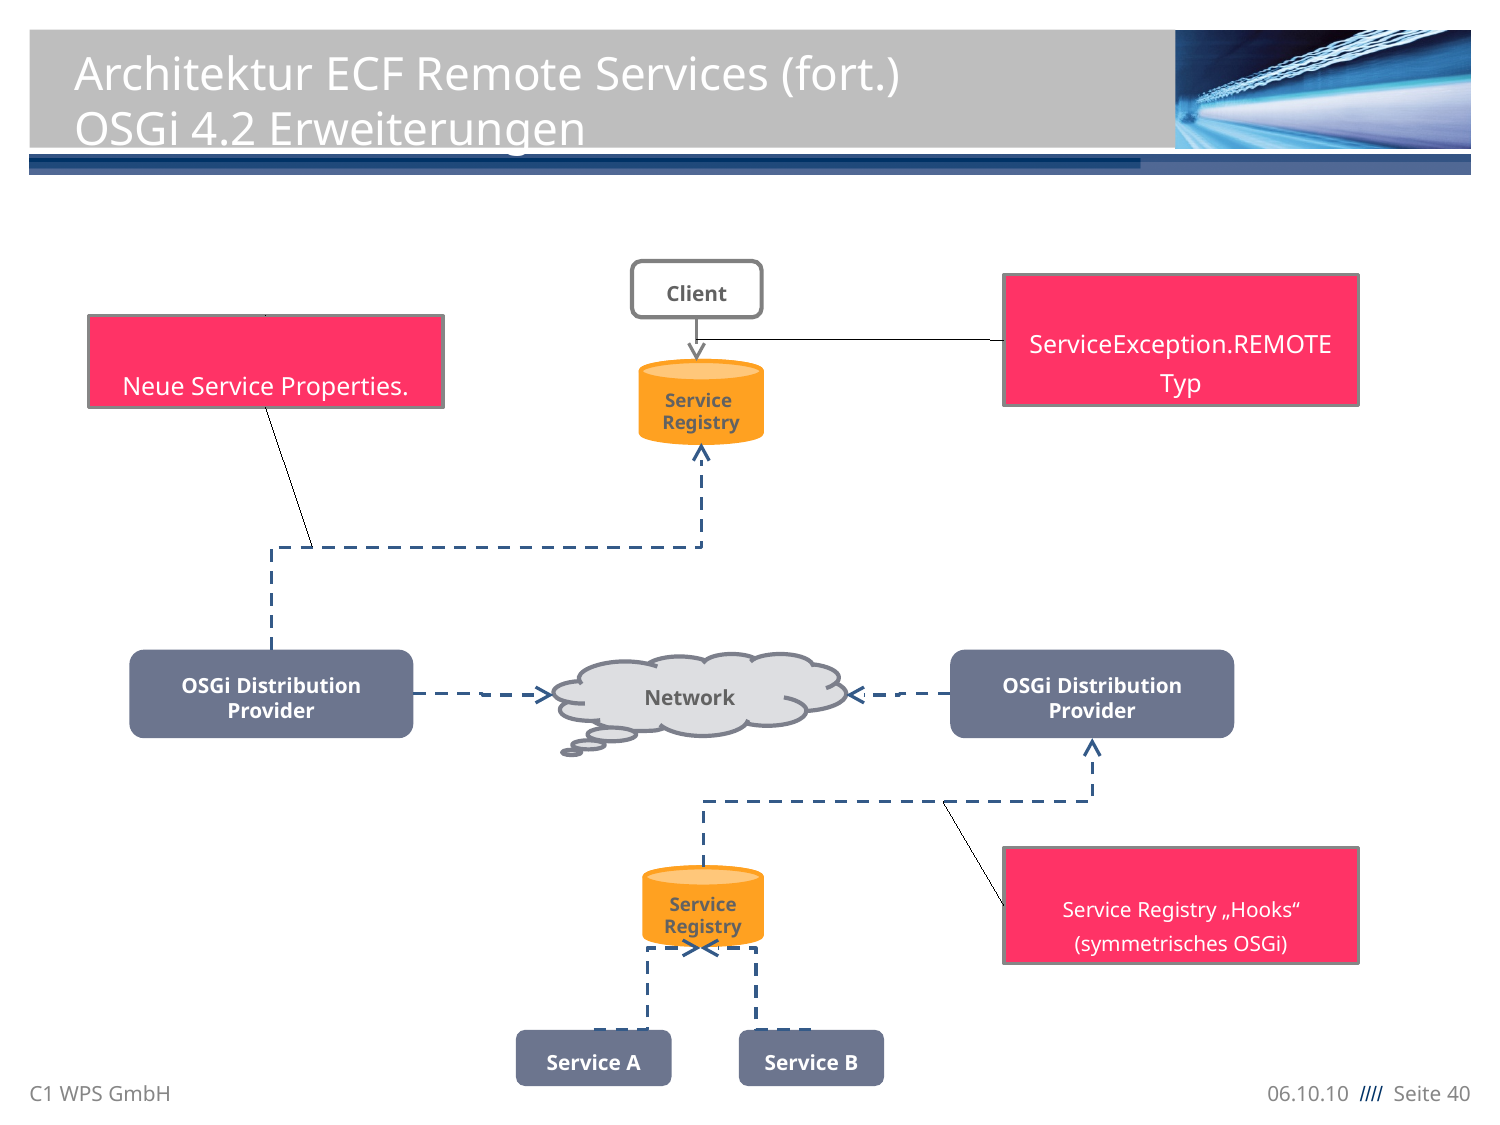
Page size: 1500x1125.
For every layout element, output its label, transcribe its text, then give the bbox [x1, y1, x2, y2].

text_box Network [553, 653, 847, 750]
text_box Service Registry [640, 372, 762, 443]
text_box Neue Service Properties. [88, 315, 443, 408]
text_box Network [562, 749, 582, 756]
text_box Service Registry [644, 878, 762, 945]
text_box OSGi Distribution Provider [950, 649, 1235, 739]
text_box OSGi Distribution Provider [129, 649, 414, 739]
text_box Service Registry „Hooks“ (symmetrisches OSGi) [1003, 847, 1358, 964]
picture [1175, 30, 1471, 149]
title Architektur ECF Remote Services (fort.) OSGi 4.2 Erweiterungen [29, 29, 1176, 148]
text_box ServiceException.REMOTE Typ [1003, 274, 1358, 406]
text_box Client [631, 261, 762, 318]
text_box Service A [515, 1029, 672, 1087]
text_box Service B [738, 1029, 885, 1087]
picture [29, 154, 1471, 175]
